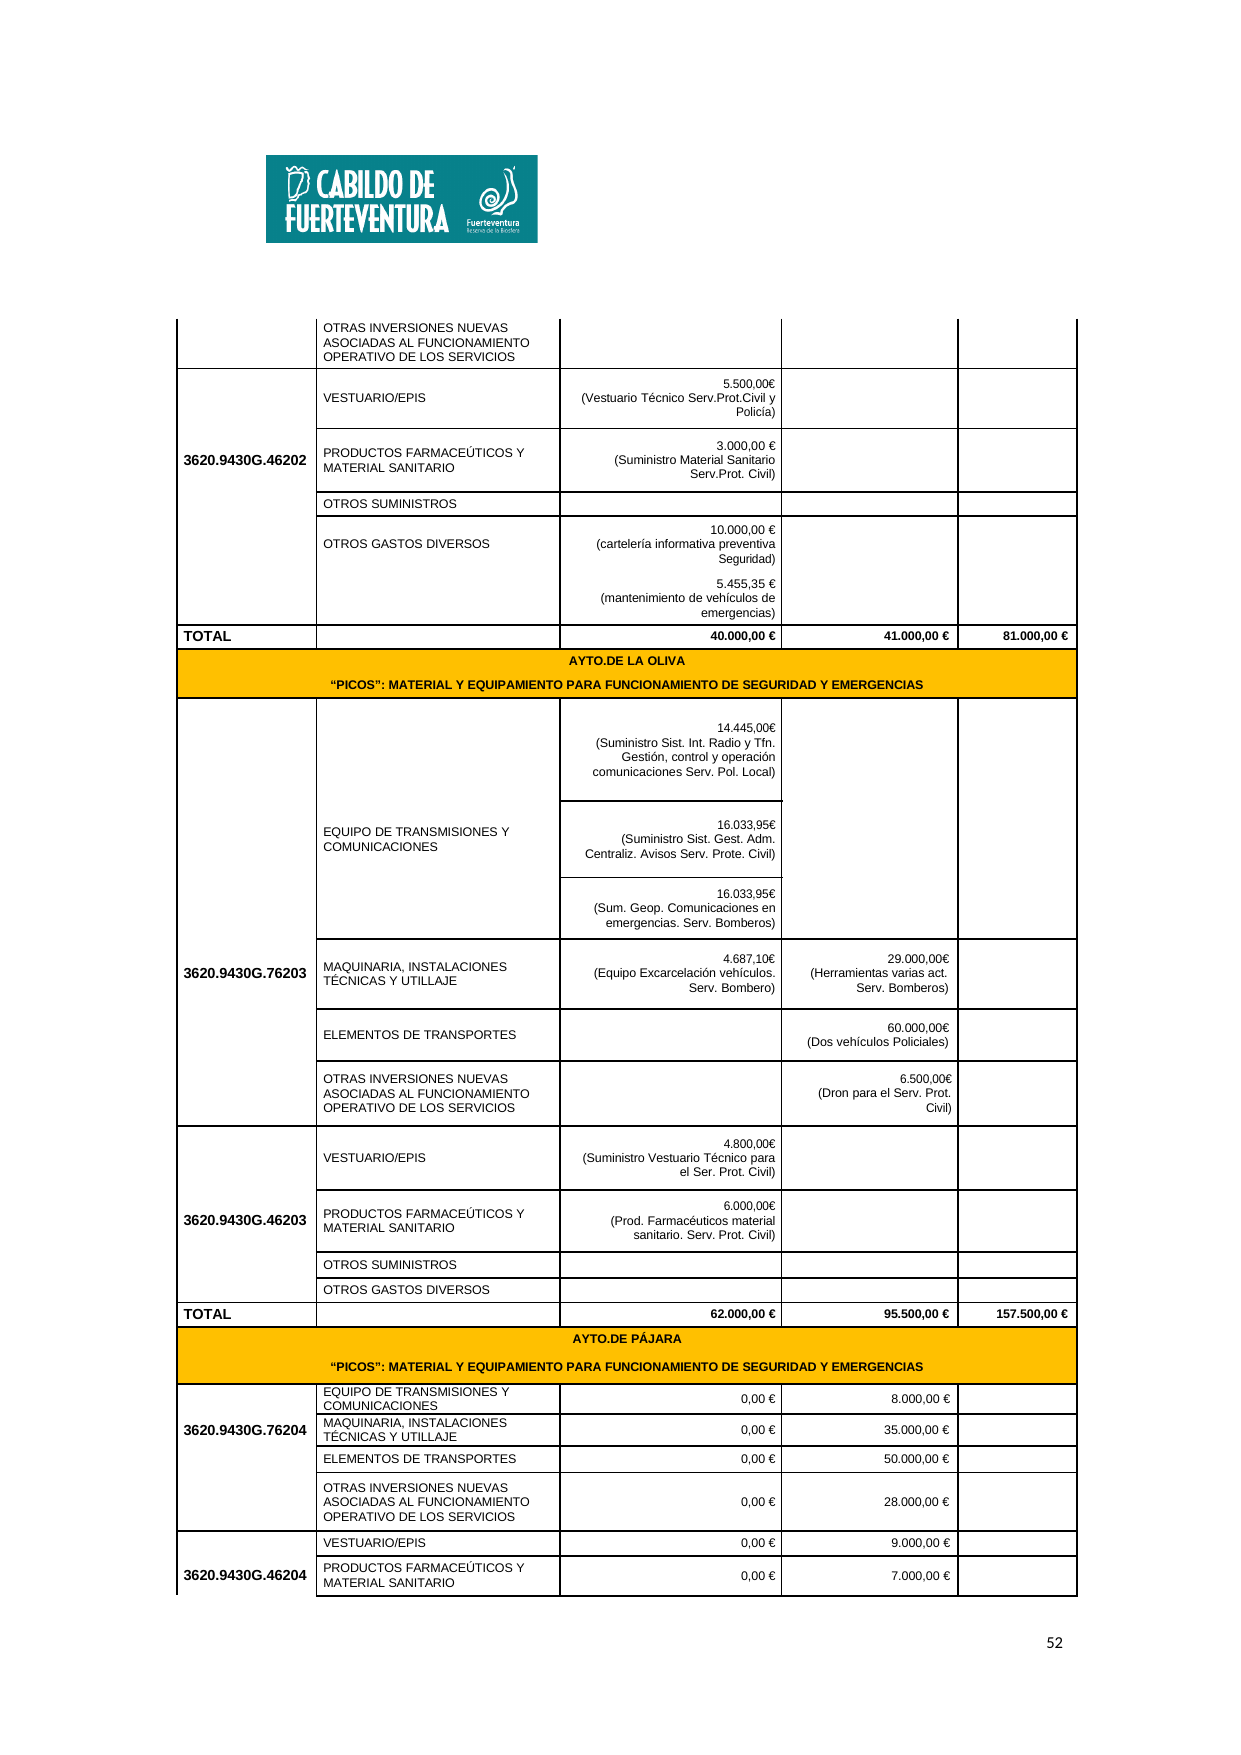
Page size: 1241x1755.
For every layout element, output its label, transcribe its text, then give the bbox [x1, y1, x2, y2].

table_cell [561, 1062, 781, 1125]
table_cell [561, 1010, 781, 1060]
table_cell 9.000,00 € [782, 1532, 957, 1555]
table_cell [959, 1062, 1076, 1125]
table_cell [782, 429, 957, 491]
table_cell AYTO.DE PÁJARA “PICOS”: MATERIAL Y EQUIPAMIENTO PARA FUNCIONAMIENTO DE SEGURIDAD Y EMERGENCIAS [178, 1328, 1076, 1383]
table_header OTRAS INVERSIONES NUEVAS ASOCIADAS AL FUNCIONAMIENTO OPERATIVO DE LOS SERVICIOS [317, 319, 559, 367]
table_cell 81.000,00 € [959, 626, 1076, 648]
table_cell TOTAL [178, 1303, 316, 1326]
table_cell 50.000,00 € [782, 1447, 957, 1471]
table_cell 60.000,00€ (Dos vehículos Policiales) [782, 1010, 957, 1060]
table_cell [959, 699, 1076, 938]
table_cell [959, 1191, 1076, 1251]
table_cell [561, 1253, 781, 1277]
table_cell OTROS GASTOS DIVERSOS [317, 1279, 559, 1302]
table_cell [782, 1279, 957, 1302]
table_cell 14.445,00€ (Suministro Sist. Int. Radio y Tfn. Gestión, control y operación comunicaciones Serv. Pol. Local) [561, 699, 781, 800]
table_cell [959, 1279, 1076, 1302]
table_cell [959, 369, 1076, 428]
table_cell [782, 1253, 957, 1277]
table_cell [959, 429, 1076, 491]
table_cell OTROS SUMINISTROS [317, 1253, 559, 1277]
table_cell [561, 493, 781, 515]
table_cell OTROS GASTOS DIVERSOS [317, 517, 559, 624]
table_cell [782, 1191, 957, 1251]
table_cell [959, 493, 1076, 515]
table_cell [782, 699, 957, 938]
table_cell 0,00 € [561, 1385, 781, 1413]
table_cell [782, 517, 957, 624]
table_header [782, 319, 957, 367]
table_cell OTROS SUMINISTROS [317, 493, 559, 515]
table_cell MAQUINARIA, INSTALACIONES TÉCNICAS Y UTILLAJE [317, 1415, 559, 1445]
table_cell 0,00 € [561, 1532, 781, 1555]
table_cell [959, 1447, 1076, 1471]
table_cell 0,00 € [561, 1415, 781, 1445]
table_cell VESTUARIO/EPIS [317, 369, 559, 428]
table_cell OTRAS INVERSIONES NUEVAS ASOCIADAS AL FUNCIONAMIENTO OPERATIVO DE LOS SERVICIOS [317, 1062, 559, 1125]
table_cell 6.000,00€ (Prod. Farmacéuticos material sanitario. Serv. Prot. Civil) [561, 1191, 781, 1251]
table_cell 40.000,00 € [561, 626, 781, 648]
table_cell EQUIPO DE TRANSMISIONES Y COMUNICACIONES [317, 699, 559, 938]
table_header [178, 319, 316, 367]
table_cell VESTUARIO/EPIS [317, 1127, 559, 1189]
table_cell [561, 1279, 781, 1302]
table_cell [782, 1127, 957, 1189]
table_cell 3620.9430G.46203 [178, 1127, 316, 1302]
table_cell 16.033,95€ (Sum. Geop. Comunicaciones en emergencias. Serv. Bomberos) [561, 878, 781, 938]
table_cell VESTUARIO/EPIS [317, 1532, 559, 1555]
table_header [959, 319, 1076, 367]
table_cell 3.000,00 € (Suministro Material Sanitario Serv.Prot. Civil) [561, 429, 781, 491]
table_cell [782, 369, 957, 428]
table_cell [959, 1473, 1076, 1530]
table_cell 29.000,00€ (Herramientas varias act. Serv. Bomberos) [782, 940, 957, 1008]
table_cell 157.500,00 € [959, 1303, 1076, 1326]
table_cell TOTAL [178, 626, 316, 648]
table_cell 10.000,00 € (cartelería informativa preventiva Seguridad) 5.455,35 € (mantenimiento de vehículos de emergencias) [561, 517, 781, 624]
table_cell 41.000,00 € [782, 626, 957, 648]
table_cell 95.500,00 € [782, 1303, 957, 1326]
table_cell 0,00 € [561, 1473, 781, 1530]
table_cell [959, 1010, 1076, 1060]
table_cell PRODUCTOS FARMACEÚTICOS Y MATERIAL SANITARIO [317, 429, 559, 491]
table_cell [959, 1253, 1076, 1277]
table_cell OTRAS INVERSIONES NUEVAS ASOCIADAS AL FUNCIONAMIENTO OPERATIVO DE LOS SERVICIOS [317, 1473, 559, 1530]
table_cell [782, 493, 957, 515]
table_cell 0,00 € [561, 1557, 781, 1595]
table_header [561, 319, 781, 367]
table_cell 3620.9430G.76204 [178, 1385, 316, 1530]
table_cell 28.000,00 € [782, 1473, 957, 1530]
table_cell [959, 517, 1076, 624]
table_cell 62.000,00 € [561, 1303, 781, 1326]
table_cell 16.033,95€ (Suministro Sist. Gest. Adm. Centraliz. Avisos Serv. Prote. Civil) [561, 802, 781, 877]
table_cell ELEMENTOS DE TRANSPORTES [317, 1447, 559, 1471]
table_cell [959, 940, 1076, 1008]
table_cell 3620.9430G.46204 [178, 1532, 316, 1595]
table_cell AYTO.DE LA OLIVA “PICOS”: MATERIAL Y EQUIPAMIENTO PARA FUNCIONAMIENTO DE SEGURIDAD Y EMERGENCIAS [178, 650, 1076, 697]
table_cell MAQUINARIA, INSTALACIONES TÉCNICAS Y UTILLAJE [317, 940, 559, 1008]
table_cell 7.000,00 € [782, 1557, 957, 1595]
table_cell [317, 1303, 559, 1326]
table_cell 4.687,10€ (Equipo Excarcelación vehículos. Serv. Bombero) [561, 940, 781, 1008]
table_cell EQUIPO DE TRANSMISIONES Y COMUNICACIONES [317, 1385, 559, 1413]
table_cell ELEMENTOS DE TRANSPORTES [317, 1010, 559, 1060]
table_cell [959, 1127, 1076, 1189]
table_cell 0,00 € [561, 1447, 781, 1471]
table_cell [317, 626, 559, 648]
table_cell PRODUCTOS FARMACEÚTICOS Y MATERIAL SANITARIO [317, 1557, 559, 1595]
table_cell 3620.9430G.76203 [178, 699, 316, 1125]
table_cell [959, 1385, 1076, 1413]
table_cell [959, 1557, 1076, 1595]
table_cell 3620.9430G.46202 [178, 369, 316, 624]
table_cell PRODUCTOS FARMACEÚTICOS Y MATERIAL SANITARIO [317, 1191, 559, 1251]
table_cell 6.500,00€ (Dron para el Serv. Prot. Civil) [782, 1062, 957, 1125]
table_cell 35.000,00 € [782, 1415, 957, 1445]
table_cell 4.800,00€ (Suministro Vestuario Técnico para el Ser. Prot. Civil) [561, 1127, 781, 1189]
table_cell [959, 1415, 1076, 1445]
table_cell [959, 1532, 1076, 1555]
table_cell 5.500,00€ (Vestuario Técnico Serv.Prot.Civil y Policía) [561, 369, 781, 428]
table_cell 8.000,00 € [782, 1385, 957, 1413]
